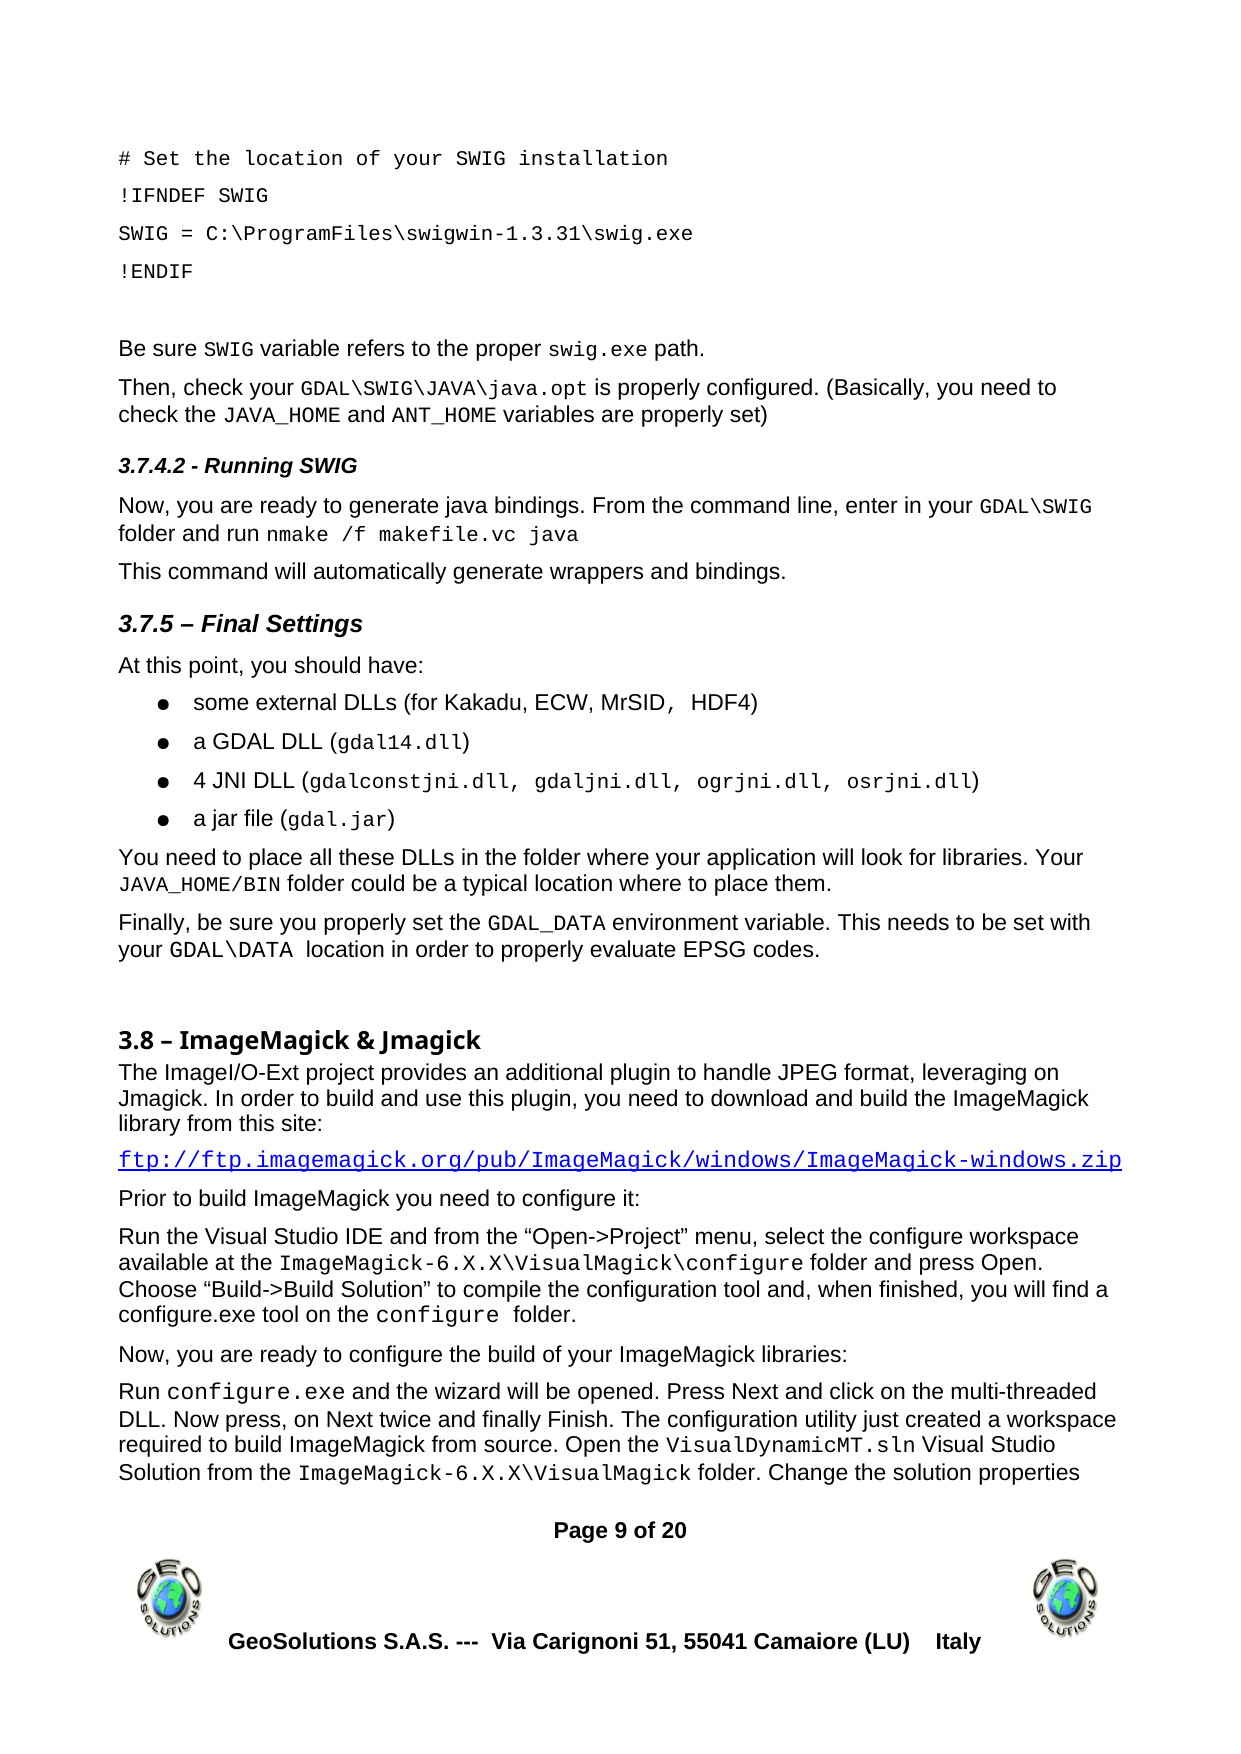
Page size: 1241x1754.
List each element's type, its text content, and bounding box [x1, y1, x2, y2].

subtitle 3.7.5 – Final Settings [118, 609, 1122, 637]
text Then, check your GDAL\SWIG\JAVA\java.opt is properly configured. (Basically, you need to check the JAVA_HOME and ANT_HOME variables are properly set) [118, 374, 1122, 429]
text !ENDIF [118, 261, 1122, 284]
text At this point, you should have: [118, 652, 1122, 678]
text Be sure SWIG variable refers to the proper swig.exe path. [118, 336, 1122, 363]
picture [1030, 1552, 1101, 1641]
text !IFNDEF SWIG [118, 185, 1122, 209]
text This command will automatically generate wrappers and bindings. [118, 559, 1122, 584]
picture [134, 1552, 205, 1641]
text You need to place all these DLLs in the folder where your application will look for libraries. Your JAVA_HOME/BIN folder could be a typical location where to place them. [118, 845, 1122, 897]
text The ImageI/O-Ext project provides an additional plugin to handle JPEG format, leveraging on Jmagick. In order to build and use this plugin, you need to download and build the ImageMagick library from this site: [118, 1060, 1122, 1137]
text # Set the location of your SWIG installation [118, 148, 1122, 171]
text Finally, be sure you properly set the GDAL_DATA environment variable. This needs to be set with your GDAL\DATA location in order to properly evaluate EPSG codes. [118, 909, 1122, 964]
text Now, you are ready to configure the build of your ImageMagick libraries: [118, 1341, 1122, 1367]
list a jar file (gdal.jar) [156, 806, 1122, 833]
text Run configure.exe and the wizard will be opened. Press Next and click on the multi-threaded DLL. Now press, on Next twice and finally Finish. The configuration utility just created a workspace required to build ImageMagick from source. Open the VisualDynamicMT.sln Visual Studio Solution from the ImageMagick-6.X.X\VisualMagick folder. Change the solution properties [118, 1379, 1122, 1487]
text SWIG = C:\ProgramFiles\swigwin-1.3.31\swig.exe [118, 223, 1122, 247]
text Prior to build ImageMagick you need to configure it: [118, 1186, 1122, 1212]
subtitle 3.8 – ImageMagick & Jmagick [118, 1022, 1122, 1056]
list a GDAL DLL (gdal14.dll) [156, 729, 1122, 756]
list some external DLLs (for Kakadu, ECW, MrSID, HDF4) [156, 690, 1122, 717]
text ftp://ftp.imagemagick.org/pub/ImageMagick/windows/ImageMagick-windows.zip [118, 1148, 1122, 1169]
list 4 JNI DLL (gdalconstjni.dll, gdaljni.dll, ogrjni.dll, osrjni.dll) [156, 767, 1122, 794]
text Run the Visual Studio IDE and from the “Open->Project” menu, select the configure workspace available at the ImageMagick-6.X.X\VisualMagick\configure folder and press Open. Choose “Build->Build Solution” to compile the configuration tool and, when finished, you will find a configure.exe tool on the configure folder. [118, 1223, 1122, 1330]
subtitle 3.7.4.2 - Running SWIG [118, 454, 1122, 478]
text Now, you are ready to generate java bindings. From the command line, enter in your GDAL\SWIG folder and run nmake /f makefile.vc java [118, 493, 1122, 547]
